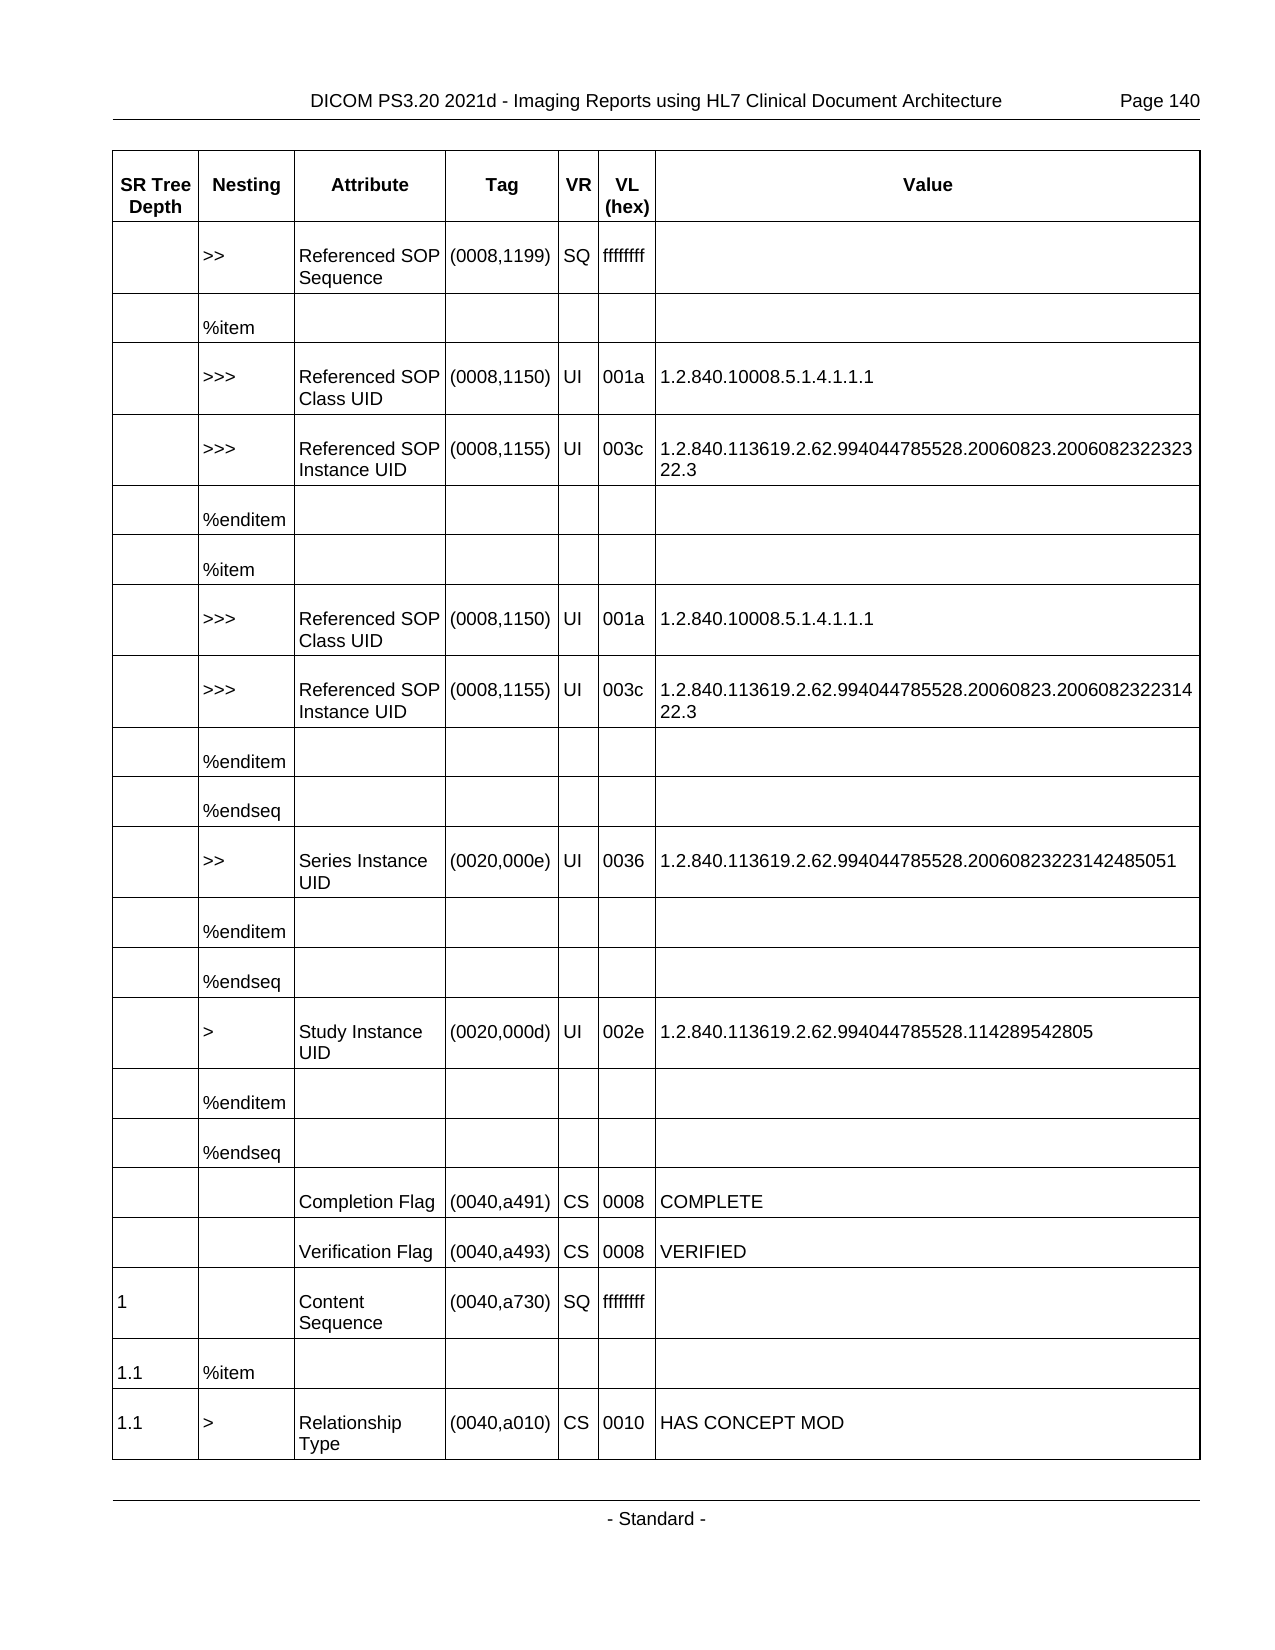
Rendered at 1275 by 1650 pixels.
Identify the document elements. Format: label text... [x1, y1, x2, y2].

table_cell >> [199, 827, 294, 897]
table_cell %endseq [199, 948, 294, 997]
table_cell Study Instance UID [295, 998, 445, 1068]
table_cell 003c [599, 656, 655, 727]
table_cell [559, 1069, 598, 1117]
table_cell 1.1 [113, 1389, 198, 1459]
table_cell Referenced SOP Instance UID [295, 656, 445, 727]
table_cell [559, 948, 598, 997]
table_cell Content Sequence [295, 1268, 445, 1338]
table_cell (0020,000d) [446, 998, 558, 1068]
table_cell 1.2.840.113619.2.62.994044785528.20060823.200608232231422.3 [656, 656, 1199, 727]
table_cell [113, 898, 198, 947]
table_cell [559, 898, 598, 947]
table_cell 0008 [599, 1218, 655, 1267]
table_header VR [559, 151, 598, 221]
table_cell [446, 294, 558, 342]
table_cell [113, 656, 198, 727]
table_cell [656, 728, 1199, 776]
table_cell %endseq [199, 1119, 294, 1167]
table_cell Referenced SOP Class UID [295, 343, 445, 413]
table_cell (0040,a493) [446, 1218, 558, 1267]
table_cell (0040,a010) [446, 1389, 558, 1459]
table_header Value [656, 151, 1199, 221]
table_cell CS [559, 1168, 598, 1217]
table_cell 003c [599, 415, 655, 485]
table_cell [446, 535, 558, 584]
table_cell [295, 535, 445, 584]
table_cell [599, 1119, 655, 1167]
table_cell UI [559, 656, 598, 727]
table_cell [559, 777, 598, 826]
table_cell [599, 1069, 655, 1117]
table_cell [113, 343, 198, 413]
table_cell %enditem [199, 486, 294, 534]
table_cell [295, 1339, 445, 1387]
table_cell [599, 948, 655, 997]
table_cell [656, 948, 1199, 997]
table_cell [559, 486, 598, 534]
table_cell [113, 415, 198, 485]
table_cell [559, 728, 598, 776]
table_cell [113, 827, 198, 897]
table_cell COMPLETE [656, 1168, 1199, 1217]
table_cell [599, 294, 655, 342]
table_cell %enditem [199, 728, 294, 776]
table_cell %item [199, 535, 294, 584]
table_cell [656, 535, 1199, 584]
table_cell %enditem [199, 1069, 294, 1117]
table_cell ffffffff [599, 222, 655, 292]
table_cell 0036 [599, 827, 655, 897]
table_cell [656, 1119, 1199, 1167]
table_cell [295, 1119, 445, 1167]
table_cell >>> [199, 585, 294, 655]
table_cell Verification Flag [295, 1218, 445, 1267]
table_cell 1.1 [113, 1339, 198, 1387]
table_cell 002e [599, 998, 655, 1068]
table_cell [113, 222, 198, 292]
table_cell UI [559, 585, 598, 655]
table_cell > [199, 1389, 294, 1459]
table_cell [446, 486, 558, 534]
table_cell [113, 585, 198, 655]
table_cell [656, 898, 1199, 947]
table_cell [113, 1069, 198, 1117]
table_cell >> [199, 222, 294, 292]
table_cell >>> [199, 656, 294, 727]
table_cell (0008,1150) [446, 585, 558, 655]
table_cell [599, 1339, 655, 1387]
table_cell UI [559, 343, 598, 413]
table_cell 0008 [599, 1168, 655, 1217]
table_cell [656, 486, 1199, 534]
table_cell Referenced SOP Instance UID [295, 415, 445, 485]
table_cell [199, 1268, 294, 1338]
table_cell [295, 898, 445, 947]
table_cell UI [559, 827, 598, 897]
table_cell [656, 1268, 1199, 1338]
table_cell [446, 1069, 558, 1117]
table_cell [656, 1339, 1199, 1387]
table_cell [199, 1168, 294, 1217]
table_header Attribute [295, 151, 445, 221]
table_cell [599, 728, 655, 776]
table_cell [295, 294, 445, 342]
table_cell [446, 1119, 558, 1167]
table_cell [559, 1119, 598, 1167]
table_cell [656, 777, 1199, 826]
table_cell [559, 1339, 598, 1387]
table_cell (0008,1199) [446, 222, 558, 292]
table_cell [113, 948, 198, 997]
table_cell [295, 948, 445, 997]
table_header Nesting [199, 151, 294, 221]
table_cell [295, 1069, 445, 1117]
table_cell (0008,1155) [446, 415, 558, 485]
table_cell ffffffff [599, 1268, 655, 1338]
table_cell > [199, 998, 294, 1068]
table_cell %item [199, 294, 294, 342]
table_cell HAS CONCEPT MOD [656, 1389, 1199, 1459]
table_cell Referenced SOP Sequence [295, 222, 445, 292]
table_cell [295, 486, 445, 534]
table_cell >>> [199, 343, 294, 413]
table_cell [446, 728, 558, 776]
table_cell 1.2.840.10008.5.1.4.1.1.1 [656, 343, 1199, 413]
table_cell [559, 535, 598, 584]
table_cell [113, 728, 198, 776]
table_cell (0040,a730) [446, 1268, 558, 1338]
table_header SR Tree Depth [113, 151, 198, 221]
table_cell [599, 486, 655, 534]
table_cell 1.2.840.10008.5.1.4.1.1.1 [656, 585, 1199, 655]
table_cell [446, 777, 558, 826]
table_cell [446, 948, 558, 997]
table_cell (0008,1150) [446, 343, 558, 413]
table_cell SQ [559, 222, 598, 292]
table_cell [199, 1218, 294, 1267]
table_cell Completion Flag [295, 1168, 445, 1217]
table_cell Series Instance UID [295, 827, 445, 897]
table_header Tag [446, 151, 558, 221]
table_cell [559, 294, 598, 342]
table_cell 1.2.840.113619.2.62.994044785528.20060823.200608232232322.3 [656, 415, 1199, 485]
table_cell [295, 728, 445, 776]
table_cell (0020,000e) [446, 827, 558, 897]
table_cell [113, 777, 198, 826]
table_cell [113, 1119, 198, 1167]
table_cell [599, 777, 655, 826]
table_cell 001a [599, 585, 655, 655]
table_cell [656, 294, 1199, 342]
table_cell [656, 222, 1199, 292]
table_cell 0010 [599, 1389, 655, 1459]
table_cell SQ [559, 1268, 598, 1338]
table_cell 1 [113, 1268, 198, 1338]
table_cell [656, 1069, 1199, 1117]
table_cell [113, 998, 198, 1068]
table_cell [113, 535, 198, 584]
table_cell (0040,a491) [446, 1168, 558, 1217]
table_cell Referenced SOP Class UID [295, 585, 445, 655]
table_cell [599, 898, 655, 947]
table_cell [113, 486, 198, 534]
table_cell %item [199, 1339, 294, 1387]
table_cell (0008,1155) [446, 656, 558, 727]
table_cell CS [559, 1389, 598, 1459]
table_cell CS [559, 1218, 598, 1267]
table_cell [599, 535, 655, 584]
table_cell %endseq [199, 777, 294, 826]
table_cell Relationship Type [295, 1389, 445, 1459]
table_cell [113, 294, 198, 342]
table_cell 1.2.840.113619.2.62.994044785528.20060823223142485051 [656, 827, 1199, 897]
table_header VL (hex) [599, 151, 655, 221]
table_cell UI [559, 998, 598, 1068]
table_cell >>> [199, 415, 294, 485]
table_cell [295, 777, 445, 826]
table_cell %enditem [199, 898, 294, 947]
table_cell [113, 1168, 198, 1217]
table_cell [113, 1218, 198, 1267]
table_cell 001a [599, 343, 655, 413]
table_cell 1.2.840.113619.2.62.994044785528.114289542805 [656, 998, 1199, 1068]
table_cell UI [559, 415, 598, 485]
table_cell VERIFIED [656, 1218, 1199, 1267]
table_cell [446, 898, 558, 947]
table_cell [446, 1339, 558, 1387]
